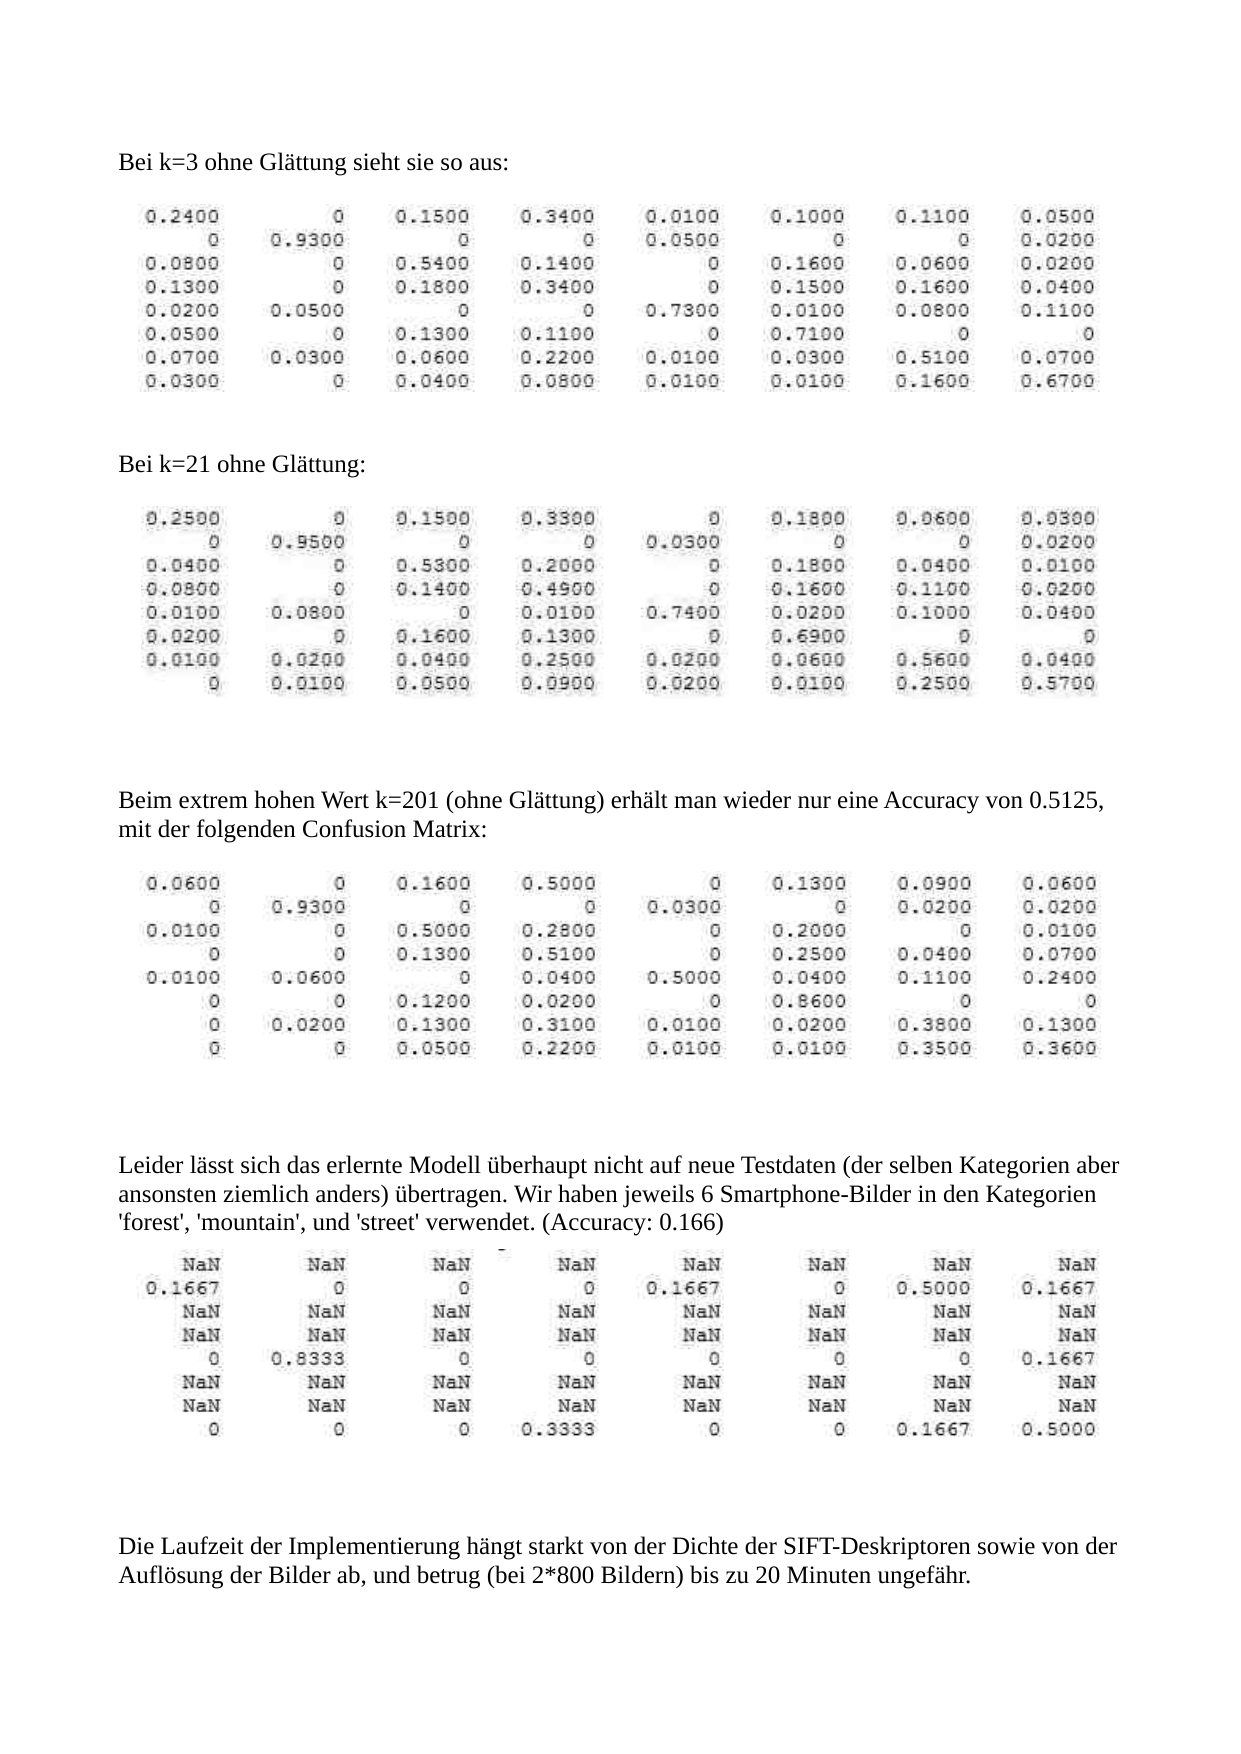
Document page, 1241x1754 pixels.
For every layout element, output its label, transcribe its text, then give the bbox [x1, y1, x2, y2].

picture [137, 204, 1103, 392]
text Bei k=21 ohne Glättung: [118, 449, 1122, 478]
text Beim extrem hohen Wert k=201 (ohne Glättung) erhält man wieder nur eine Accuracy von 0.5125, mit der folgenden Confusion Matrix: [118, 785, 1122, 843]
text Die Laufzeit der Implementierung hängt starkt von der Dichte der SIFT-Deskriptoren sowie von der Auflösung der Bilder ab, und betrug (bei 2*800 Bildern) bis zu 20 Minuten ungefähr. [118, 1531, 1122, 1588]
picture [136, 1249, 1104, 1445]
picture [138, 871, 1102, 1064]
text Leider lässt sich das erlernte Modell überhaupt nicht auf neue Testdaten (der selben Kategorien aber ansonsten ziemlich anders) übertragen. Wir haben jeweils 6 Smartphone-Bilder in den Kategorien 'forest', 'mountain', und 'street' verwendet. (Accuracy: 0.166) [118, 1150, 1122, 1236]
text Bei k=3 ohne Glättung sieht sie so aus: [118, 147, 1122, 176]
picture [141, 506, 1099, 699]
